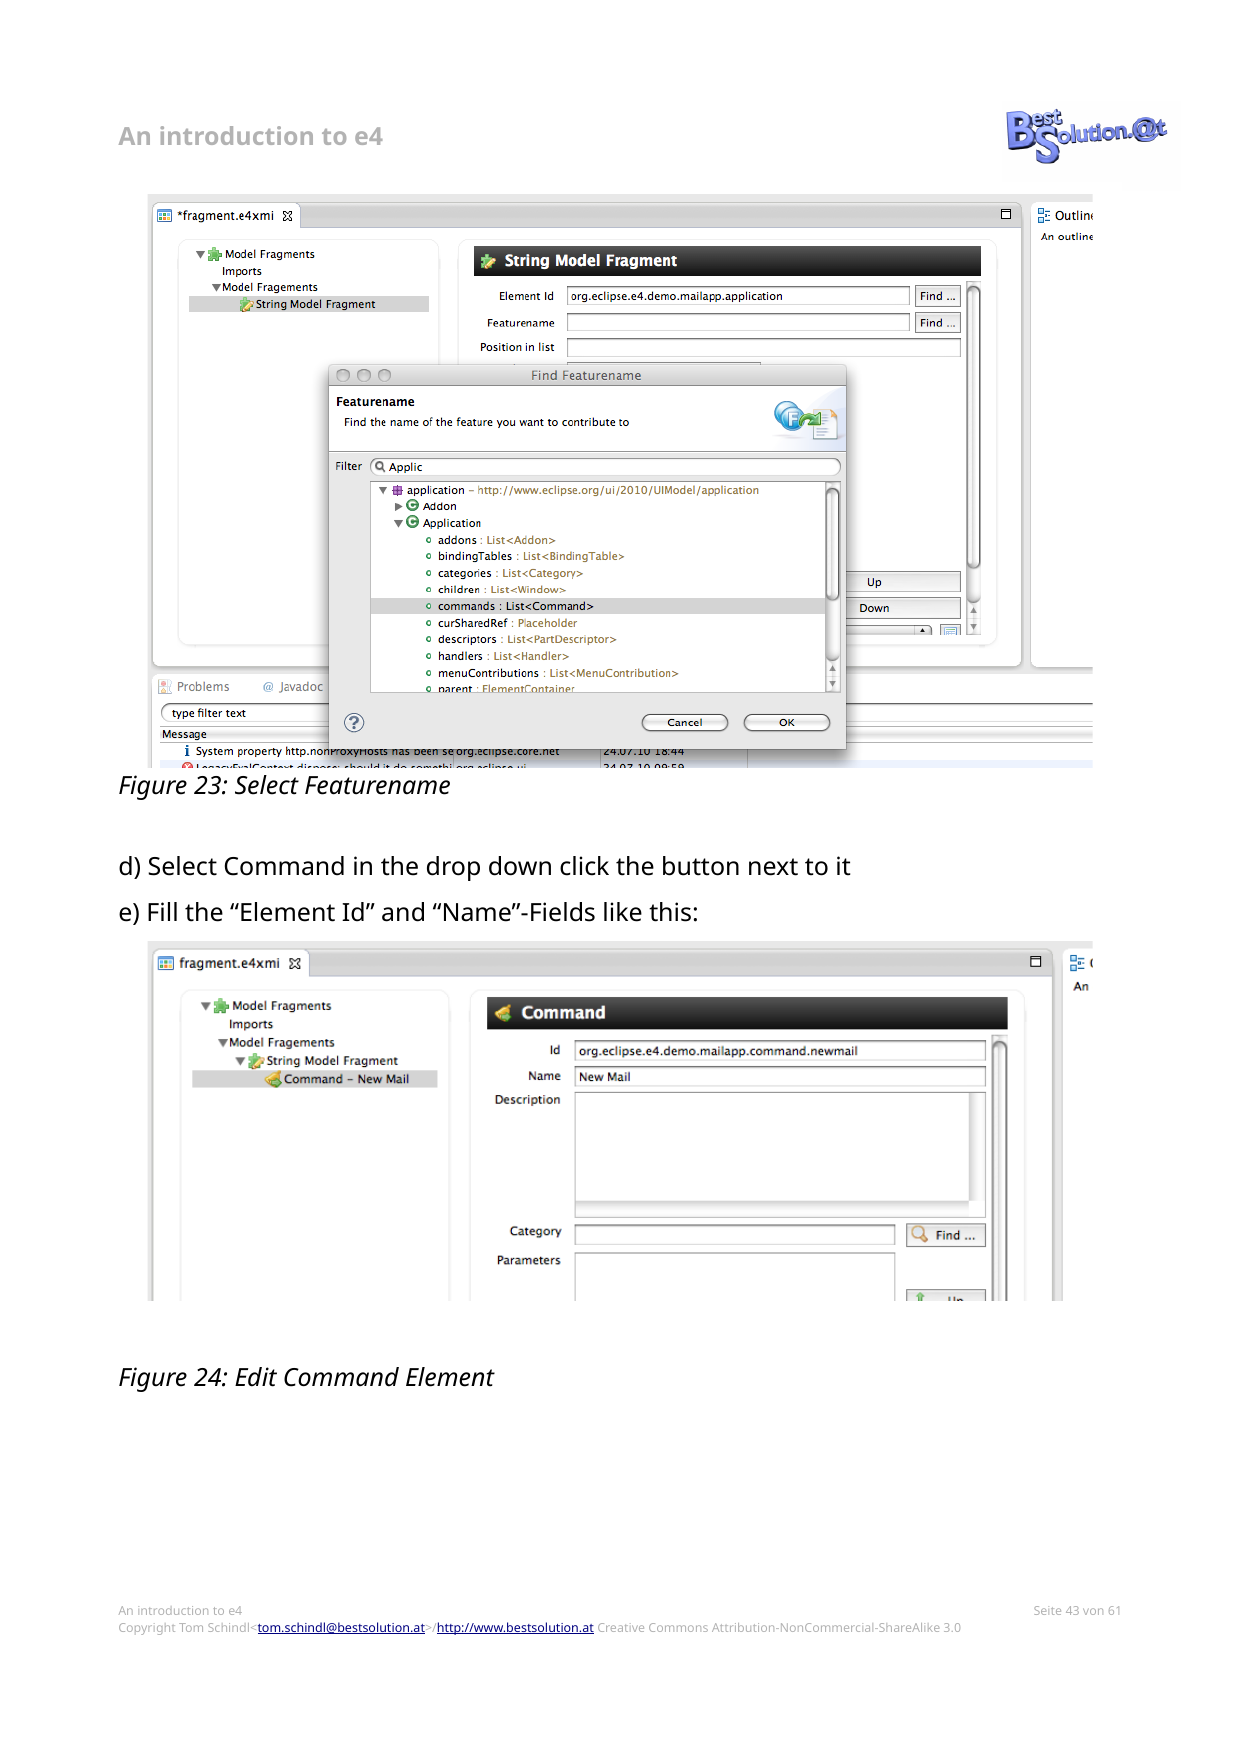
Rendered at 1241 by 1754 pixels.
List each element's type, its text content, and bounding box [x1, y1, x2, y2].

text Figure 23: Select Featurename [118, 768, 1122, 802]
picture [147, 194, 1093, 768]
picture [1002, 101, 1181, 191]
text Figure 24: Edit Command Element [118, 1360, 1122, 1394]
picture [147, 941, 1093, 1301]
text e) Fill the “Element Id” and “Name”-Fields like this: [118, 895, 1122, 929]
text d) Select Command in the drop down click the button next to it [118, 848, 1122, 882]
